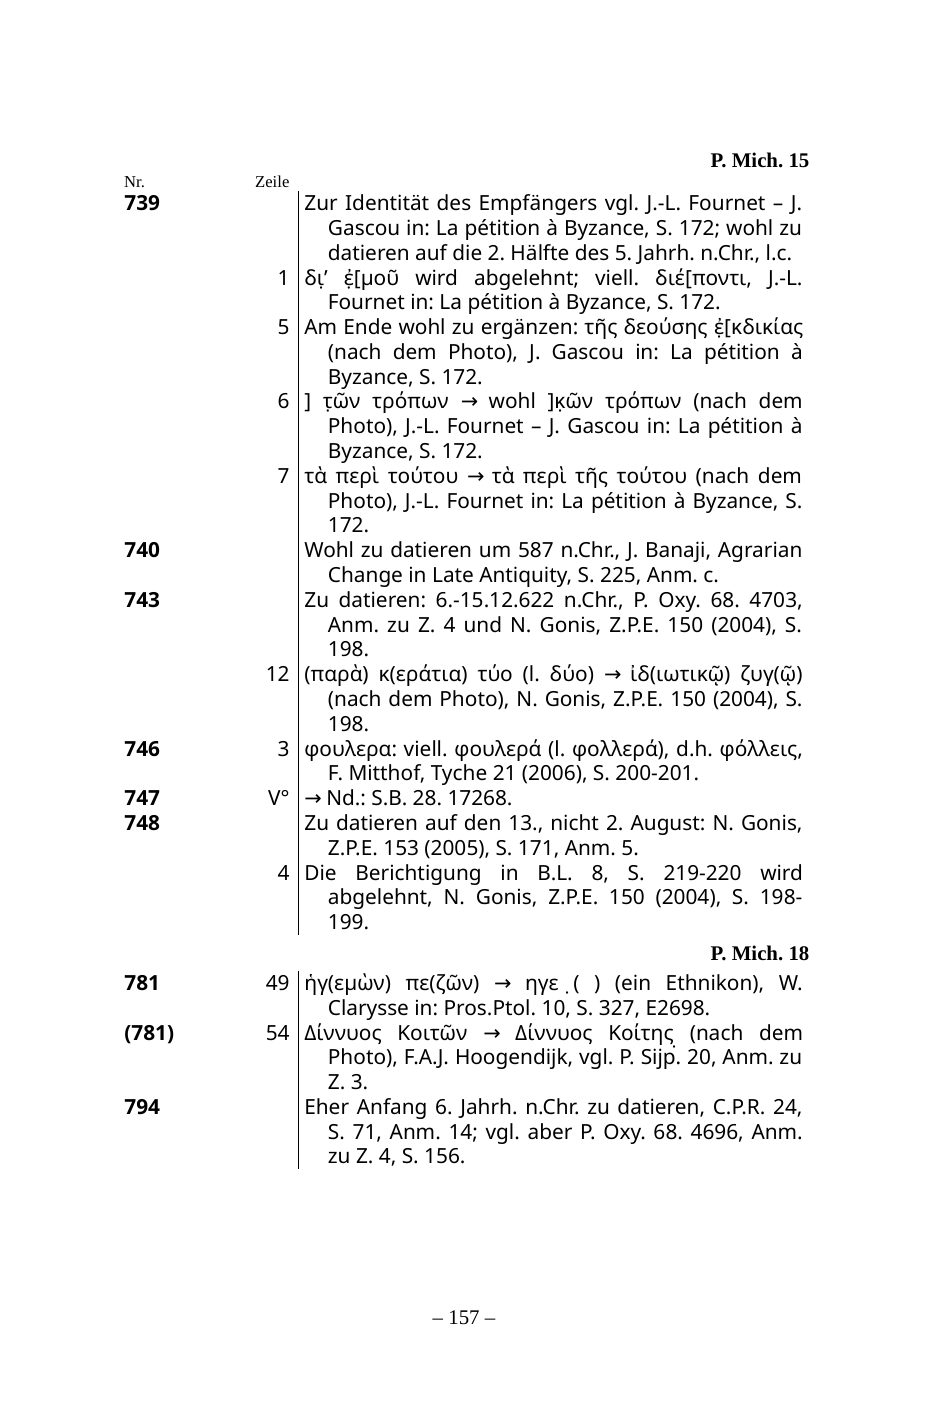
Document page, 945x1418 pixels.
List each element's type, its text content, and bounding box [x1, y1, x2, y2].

table_cell 748 [118, 811, 298, 860]
table_header 49 [207, 971, 298, 1020]
table_cell 794 [118, 1095, 298, 1169]
table_header 781 [118, 971, 207, 1020]
table_cell V° [207, 786, 298, 811]
table_cell [118, 265, 207, 315]
table_cell φουλερα: viell. φουλερά (l. φολλερά), d.h. φόλλεις, F. Mitthof, Tyche 21 (2006), S. 200-201. [299, 736, 809, 786]
table_cell Zu datieren: 6.-15.12.622 n.Chr., P. Oxy. 68. 4703, Anm. zu Z. 4 und N. Gonis, Z.P.E. 150 (2004), S. 198. [299, 588, 809, 662]
table_cell τὰ περὶ τούτου → τὰ περὶ τῆς τούτου (nach dem Photo), J.-L. Fournet in: La pétition à Byzance, S. 172. [299, 464, 809, 538]
table_cell 740 [118, 538, 298, 587]
table_cell Δίννυος Κοιτῶν → Δίννυος Κοίτης̣ (nach dem Photo), F.A.J. Hoogendijk, vgl. P. Sijp. 20, Anm. zu Z. 3. [299, 1020, 809, 1094]
subtitle P. Mich. 18 [118, 941, 809, 964]
table_cell 739 [118, 191, 298, 265]
table_cell 54 [207, 1020, 298, 1094]
table_cell [118, 860, 207, 934]
table_cell [118, 662, 207, 736]
table_cell Zur Identität des Empfängers vgl. J.-L. Fournet – J. Gascou in: La pétition à Byzance, S. 172; wohl zu datieren auf die 2. Hälfte des 5. Jahrh. n.Chr., l.c. [299, 191, 809, 265]
table_cell → Nd.: S.B. 28. 17268. [299, 786, 809, 811]
table_cell δι̣ʼ ἐ̣[μοῦ wird abgelehnt; viell. διέ[ποντι, J.-L. Fournet in: La pétition à Byzance, S. 172. [299, 265, 809, 315]
table_cell Die Berichtigung in B.L. 8, S. 219-220 wird abgelehnt, N. Gonis, Z.P.E. 150 (2004), S. 198-199. [299, 860, 809, 934]
table_cell 12 [207, 662, 298, 736]
table_cell [118, 389, 207, 463]
table_cell 5 [207, 315, 298, 389]
table_cell 746 [118, 736, 207, 786]
table_cell Eher Anfang 6. Jahrh. n.Chr. zu datieren, C.P.R. 24, S. 71, Anm. 14; vgl. aber P. Oxy. 68. 4696, Anm. zu Z. 4, S. 156. [299, 1095, 809, 1169]
table_cell 3 [207, 736, 298, 786]
table_cell ] τ̣ῶν τρόπων → wohl ]κ̣ῶν τρόπων (nach dem Photo), J.-L. Fournet – J. Gascou in: La pétition à Byzance, S. 172. [299, 389, 809, 463]
table_cell Am Ende wohl zu ergänzen: τῆς δεούσης ἐ̣[κδικίας (nach dem Photo), J. Gascou in: La pétition à Byzance, S. 172. [299, 315, 809, 389]
table_header ἡγ(εμὼν) πε(ζῶν) → ηγε ̣( ) (ein Ethnikon), W. Clarysse in: Pros.Ptol. 10, S. 327, E2698. [299, 971, 809, 1020]
table_cell 6 [207, 389, 298, 463]
table_cell 7 [207, 464, 298, 538]
table_cell [118, 315, 207, 389]
table_cell Zu datieren auf den 13., nicht 2. August: N. Gonis, Z.P.E. 153 (2005), S. 171, Anm. 5. [299, 811, 809, 860]
table_cell 747 [118, 786, 207, 811]
table_cell Wohl zu datieren um 587 n.Chr., J. Banaji, Agrarian Change in Late Antiquity, S. 225, Anm. c. [299, 538, 809, 587]
table_cell 743 [118, 588, 298, 662]
table_cell [118, 464, 207, 538]
table_cell (παρὰ) κ(εράτια) τύο (l. δύο) → ἰδ(ιωτικῷ) ζυγ(ῷ) (nach dem Photo), N. Gonis, Z.P.E. 150 (2004), S. 198. [299, 662, 809, 736]
table_cell 4 [207, 860, 298, 934]
table_cell (781) [118, 1020, 207, 1094]
table_cell 1 [207, 265, 298, 315]
